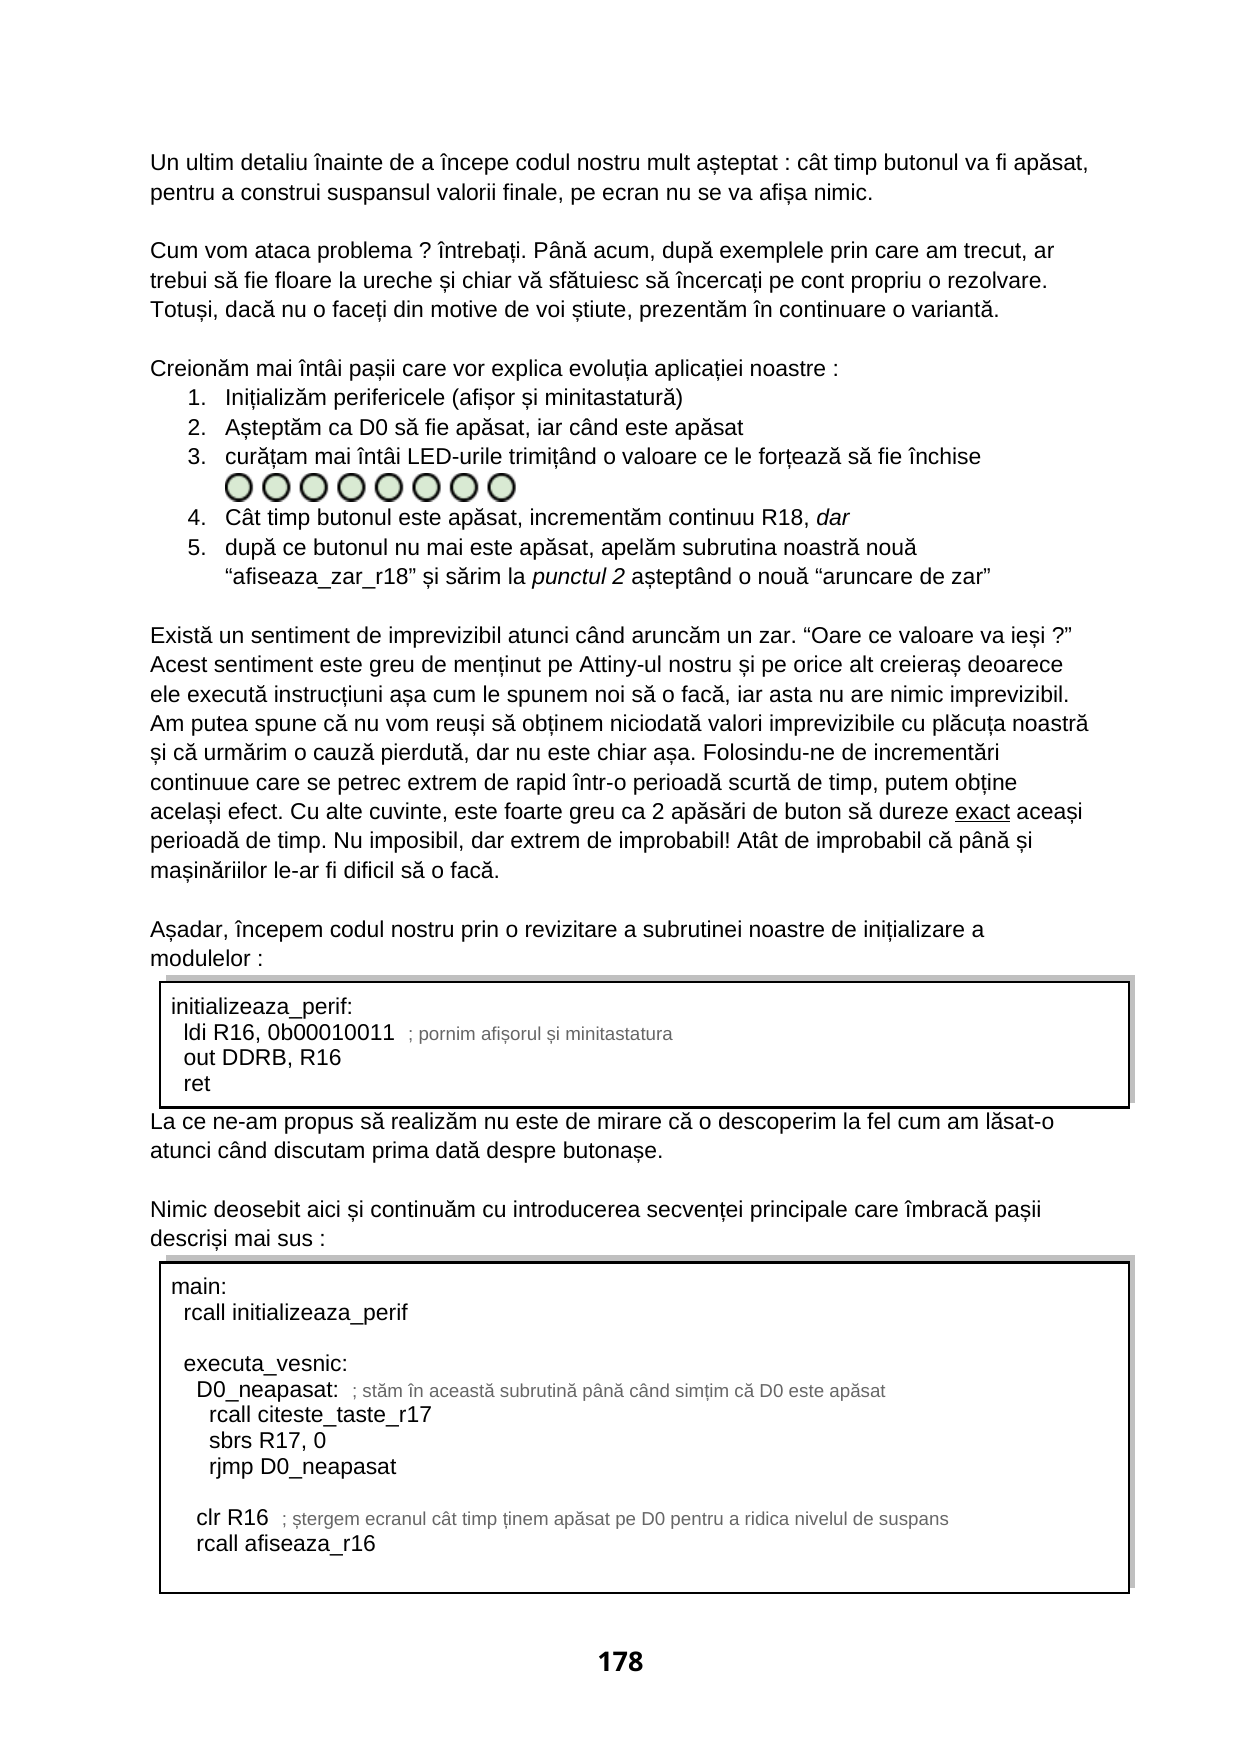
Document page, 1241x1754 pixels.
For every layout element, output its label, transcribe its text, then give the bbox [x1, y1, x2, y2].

text Așadar, începem codul nostru prin o revizitare a subrutinei noastre de inițializare a modulelor : [150, 916, 1091, 971]
list Așteptăm ca D0 să fie apăsat, iar când este apăsat [187, 414, 1091, 440]
text Creionăm mai întâi pașii care vor explica evoluția aplicației noastre : [150, 356, 1091, 381]
list după ce butonul nu mai este apăsat, apelăm subrutina noastră nouă “afiseaza_zar_r18” și sărim la punctul 2 așteptând o nouă “aruncare de zar” [187, 534, 1091, 589]
table_header main: rcall initializeaza_perif executa_vesnic: D0_neapasat: ; stăm în această subrutină până când simțim că D0 este apăsat rcall citeste_taste_r17 sbrs R17, 0 rjmp D0_neapasat clr R16 ; ștergem ecranul cât timp ținem apăsat pe D0 pentru a ridica nivelul de suspans rcall afiseaza_r16 [161, 1264, 1128, 1592]
table_header initializeaza_perif: ldi R16, 0b00010011 ; pornim afișorul și minitastatura out DDRB, R16 ret [161, 983, 1128, 1106]
list Inițializăm perifericele (afișor și minitastatură) [187, 385, 1091, 411]
text Nimic deosebit aici și continuăm cu introducerea secvenței principale care îmbracă pașii descriși mai sus : [150, 1197, 1091, 1252]
text Cum vom ataca problema ? întrebați. Până acum, după exemplele prin care am trecut, ar trebui să fie floare la ureche și chiar vă sfătuiesc să încercați pe cont propriu o rezolvare. Totuși, dacă nu o faceți din motive de voi știute, prezentăm în continuare o variantă. [150, 238, 1091, 322]
text Un ultim detaliu înainte de a începe codul nostru mult așteptat : cât timp butonul va fi apăsat, pentru a construi suspansul valorii finale, pe ecran nu se va afișa nimic. [150, 150, 1091, 205]
text Există un sentiment de imprevizibil atunci când aruncăm un zar. “Oare ce valoare va ieși ?” Acest sentiment este greu de menținut pe Attiny-ul nostru și pe orice alt creieraș deoarece ele execută instrucțiuni așa cum le spunem noi să o facă, iar asta nu are nimic imprevizibil. Am putea spune că nu vom reuși să obținem niciodată valori imprevizibile cu plăcuța noastră și că urmărim o cauză pierdută, dar nu este chiar așa. Folosindu-ne de incrementări continuue care se petrec extrem de rapid într-o perioadă scurtă de timp, putem obține același efect. Cu alte cuvinte, este foarte greu ca 2 apăsări de buton să dureze exact aceași perioadă de timp. Nu imposibil, dar extrem de improbabil! Atât de improbabil că până și mașinăriilor le-ar fi dificil să o facă. [150, 622, 1091, 883]
picture [225, 473, 516, 502]
text La ce ne-am propus să realizăm nu este de mirare că o descoperim la fel cum am lăsat-o atunci când discutam prima dată despre butonașe. [150, 1108, 1091, 1163]
list curățam mai întâi LED-urile trimițând o valoare ce le forțează să fie închise [187, 444, 1091, 475]
list Cât timp butonul este apăsat, incrementăm continuu R18, dar [187, 505, 1091, 531]
